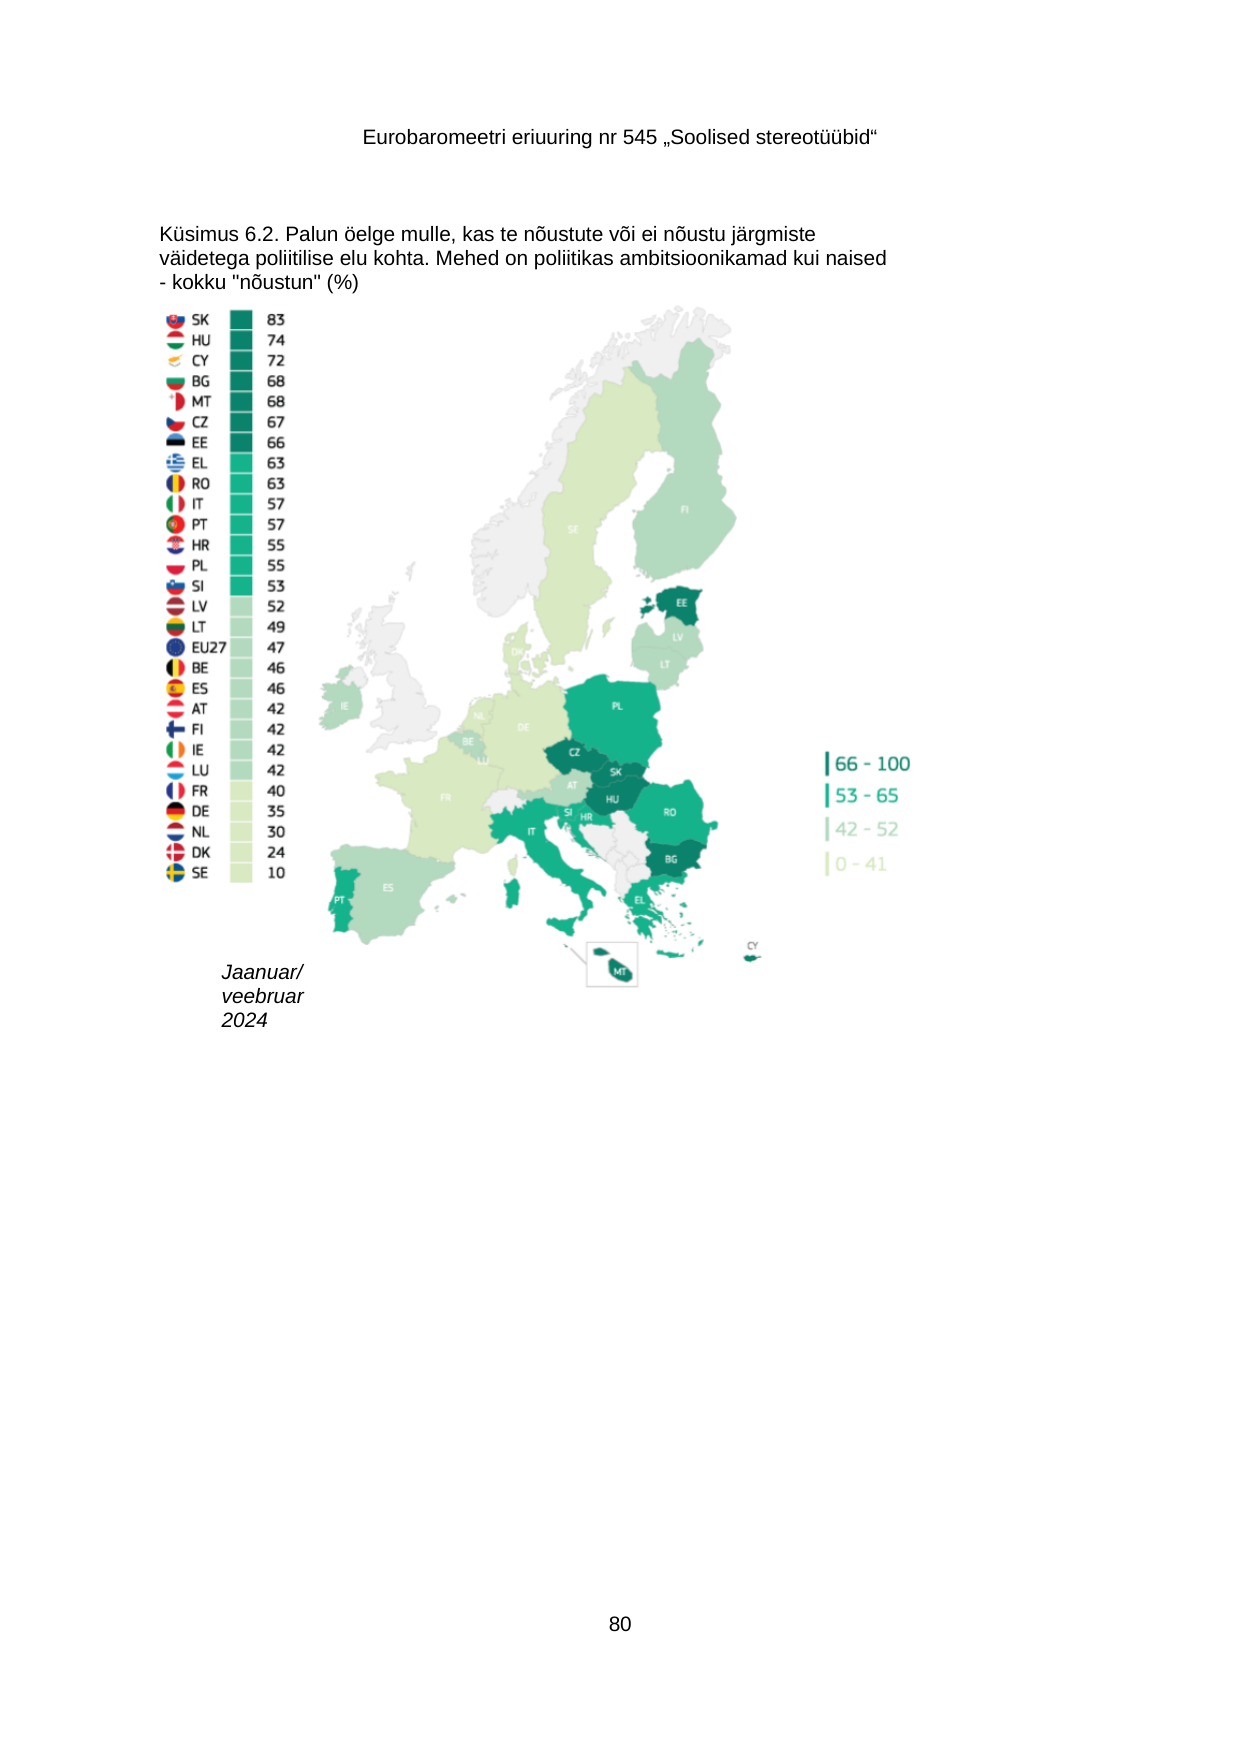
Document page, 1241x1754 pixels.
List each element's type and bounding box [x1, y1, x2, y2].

picture [146, 299, 913, 988]
